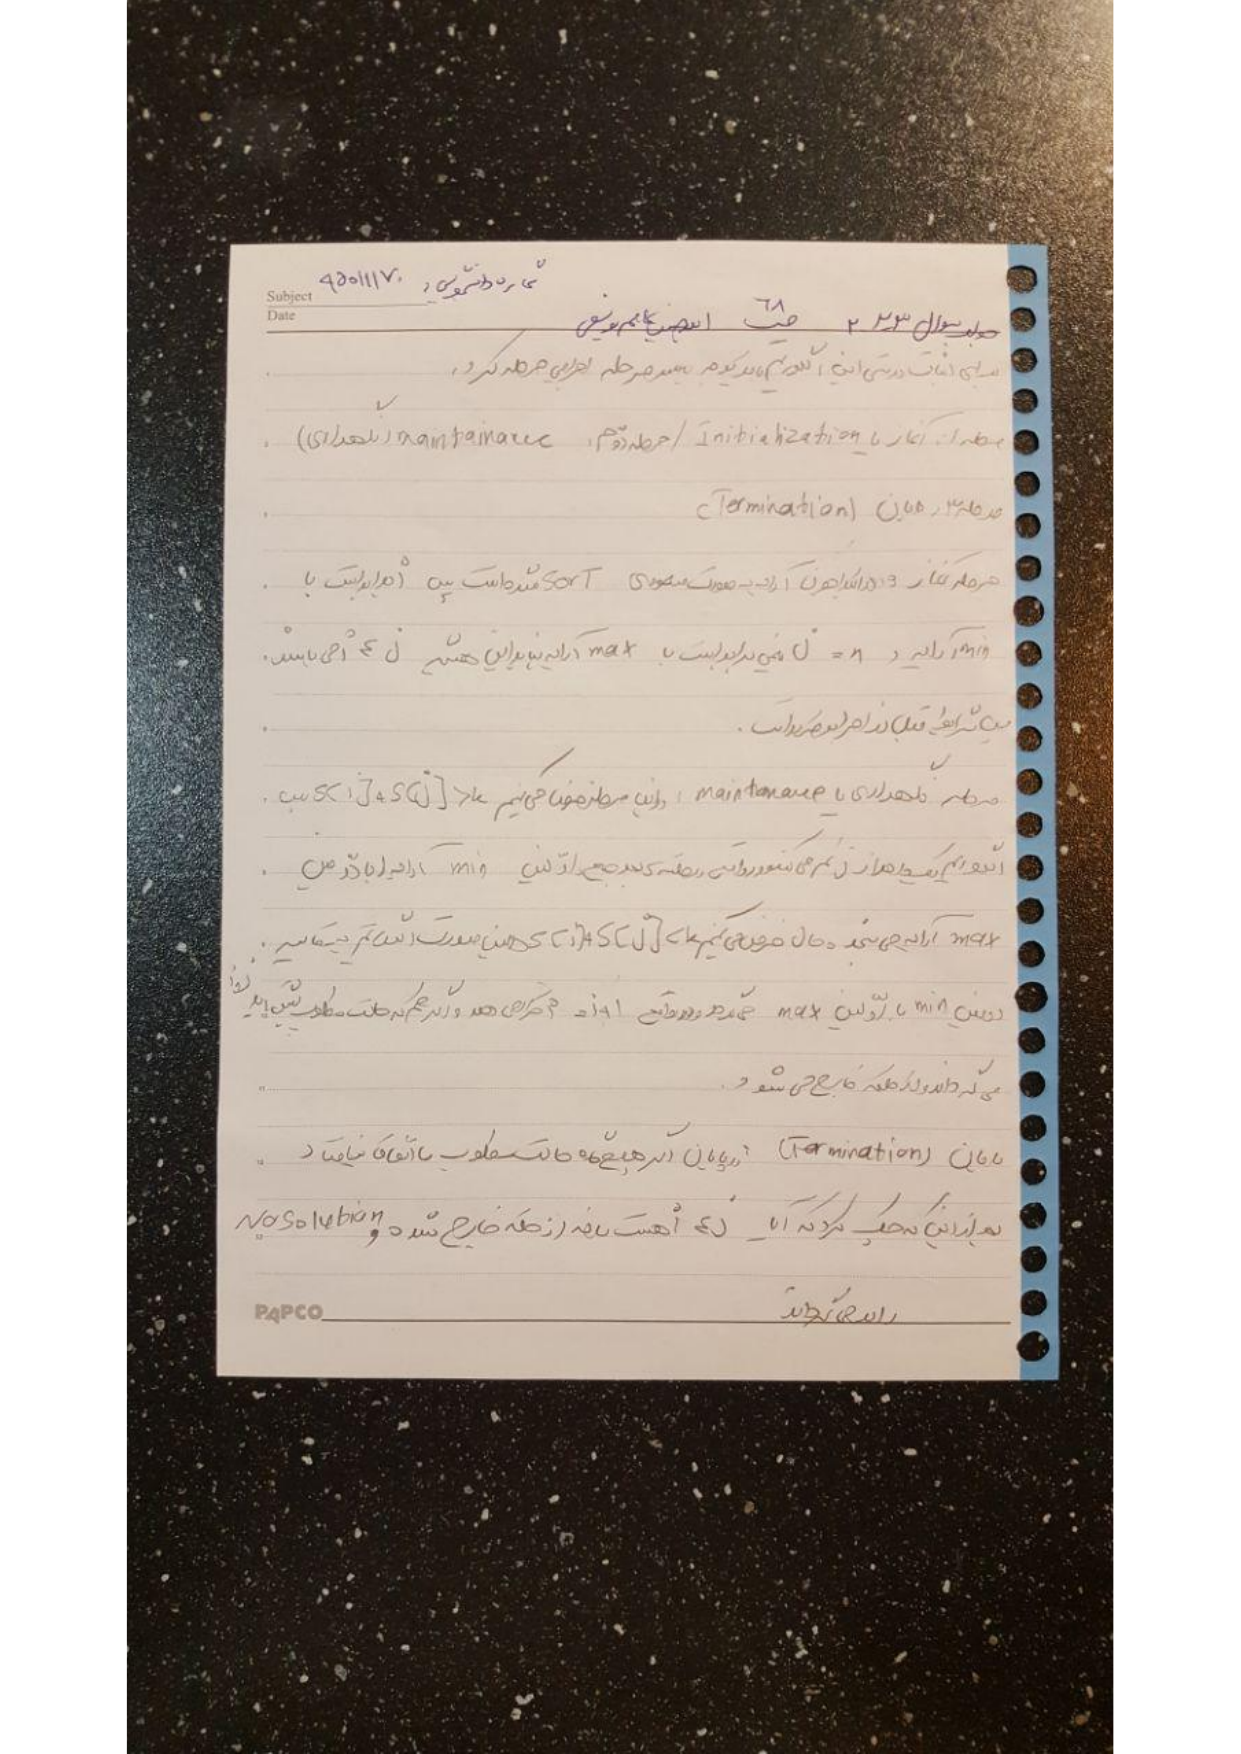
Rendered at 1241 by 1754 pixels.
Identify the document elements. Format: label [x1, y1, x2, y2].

picture [126, 0, 1114, 1754]
